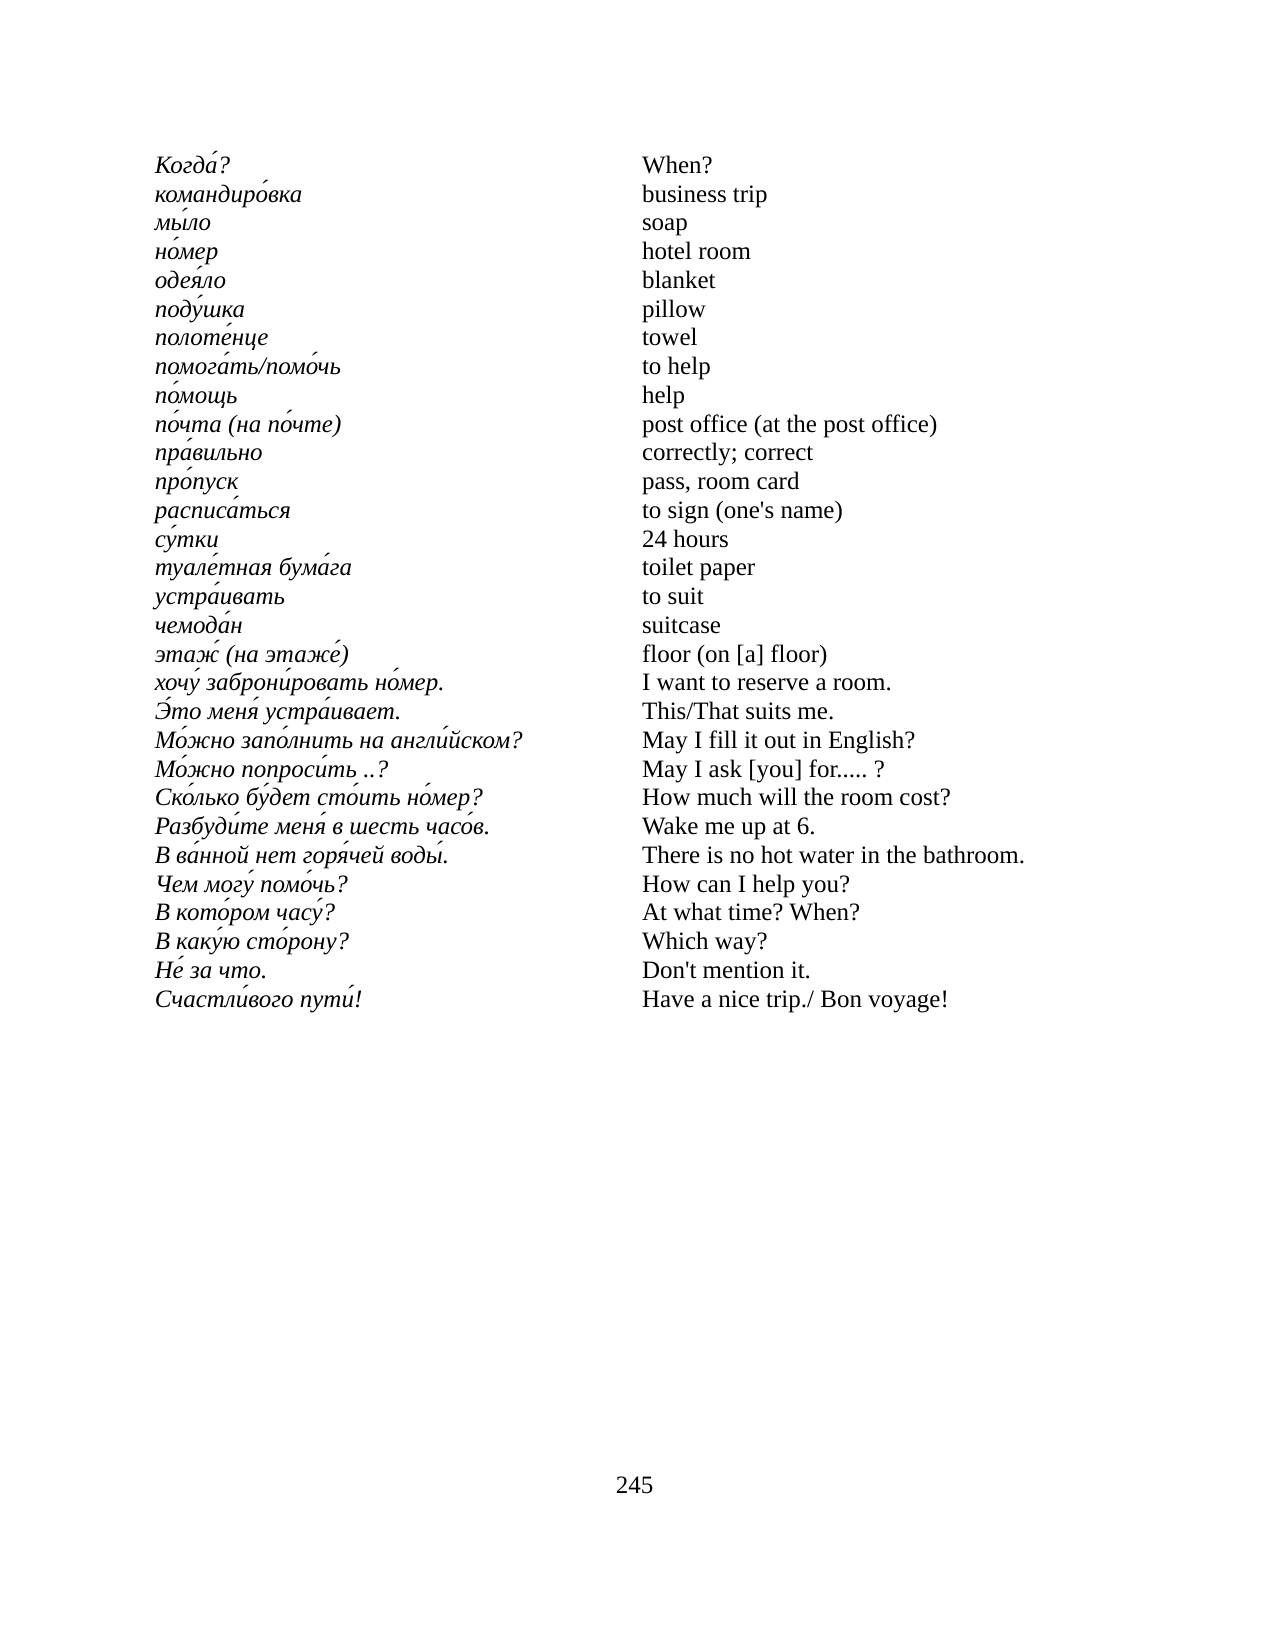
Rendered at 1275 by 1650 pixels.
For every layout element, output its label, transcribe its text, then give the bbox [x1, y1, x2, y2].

table_cell to sign (one's name) [638, 495, 1125, 524]
table_cell pass, room card [638, 466, 1125, 495]
table_cell одея́ло [150, 265, 637, 294]
table_cell Чем могу́ помо́чь? [150, 869, 637, 897]
table_cell At what time? When? [638, 898, 1125, 926]
table_cell пра́вильно [150, 438, 637, 466]
table_cell Don't mention it. [638, 955, 1125, 984]
table_cell hotel room [638, 236, 1125, 265]
table_cell В ва́нной нет горя́чей воды́. [150, 840, 637, 869]
table_cell туале́тная бума́га [150, 553, 637, 581]
table_cell to suit [638, 581, 1125, 610]
table_cell Which way? [638, 926, 1125, 955]
table_cell How much will the room cost? [638, 783, 1125, 811]
table_cell Ско́лько бу́дет сто́ить но́мер? [150, 783, 637, 811]
table_cell to help [638, 351, 1125, 380]
table_cell Счастли́вого пути́! [150, 984, 637, 1012]
table_cell но́мер [150, 236, 637, 265]
table_cell This/That suits me. [638, 696, 1125, 725]
table_cell Wake me up at 6. [638, 811, 1125, 840]
table_cell Have a nice trip./ Bon voyage! [638, 984, 1125, 1012]
table_cell post office (at the post office) [638, 409, 1125, 437]
table_cell устра́ивать [150, 581, 637, 610]
table_cell blanket [638, 265, 1125, 294]
table_cell чемода́н [150, 610, 637, 639]
table_cell поду́шка [150, 294, 637, 322]
table_cell расписа́ться [150, 495, 637, 524]
table_cell soap [638, 208, 1125, 236]
table_cell Мо́жно попроси́ть ..? [150, 754, 637, 782]
table_cell про́пуск [150, 466, 637, 495]
table_cell Когда́? [150, 150, 637, 179]
table_cell Не́ за что. [150, 955, 637, 984]
table_cell хочу́ заброни́ровать но́мер. [150, 668, 637, 696]
table_cell Мо́жно запо́лнить на англи́йском? [150, 725, 637, 754]
table_cell мы́ло [150, 208, 637, 236]
table_cell floor (on [a] floor) [638, 639, 1125, 667]
table_cell correctly; correct [638, 438, 1125, 466]
table_cell по́чта (на по́чте) [150, 409, 637, 437]
table_cell этаж́ (на этаже́) [150, 639, 637, 667]
table_cell May I ask [you] for..... ? [638, 754, 1125, 782]
table_cell по́мощь [150, 380, 637, 409]
table_cell полоте́нце [150, 323, 637, 351]
table_cell В каку́ю сто́рону? [150, 926, 637, 955]
table_cell When? [638, 150, 1125, 179]
table_cell May I fill it out in English? [638, 725, 1125, 754]
table_cell suitcase [638, 610, 1125, 639]
table_cell How can I help you? [638, 869, 1125, 897]
table_cell There is no hot water in the bathroom. [638, 840, 1125, 869]
table_cell business trip [638, 179, 1125, 207]
table_cell toilet paper [638, 553, 1125, 581]
table_cell towel [638, 323, 1125, 351]
table_cell Разбуди́те меня́ в шесть часо́в. [150, 811, 637, 840]
table_cell 24 hours [638, 524, 1125, 552]
table_cell В кото́ром часу́? [150, 898, 637, 926]
table_cell help [638, 380, 1125, 409]
table_cell pillow [638, 294, 1125, 322]
table_cell I want to reserve a room. [638, 668, 1125, 696]
table_cell командиро́вка [150, 179, 637, 207]
table_cell помога́ть/помо́чь [150, 351, 637, 380]
table_cell Э́то меня́ устра́ивает. [150, 696, 637, 725]
table_cell су́тки [150, 524, 637, 552]
